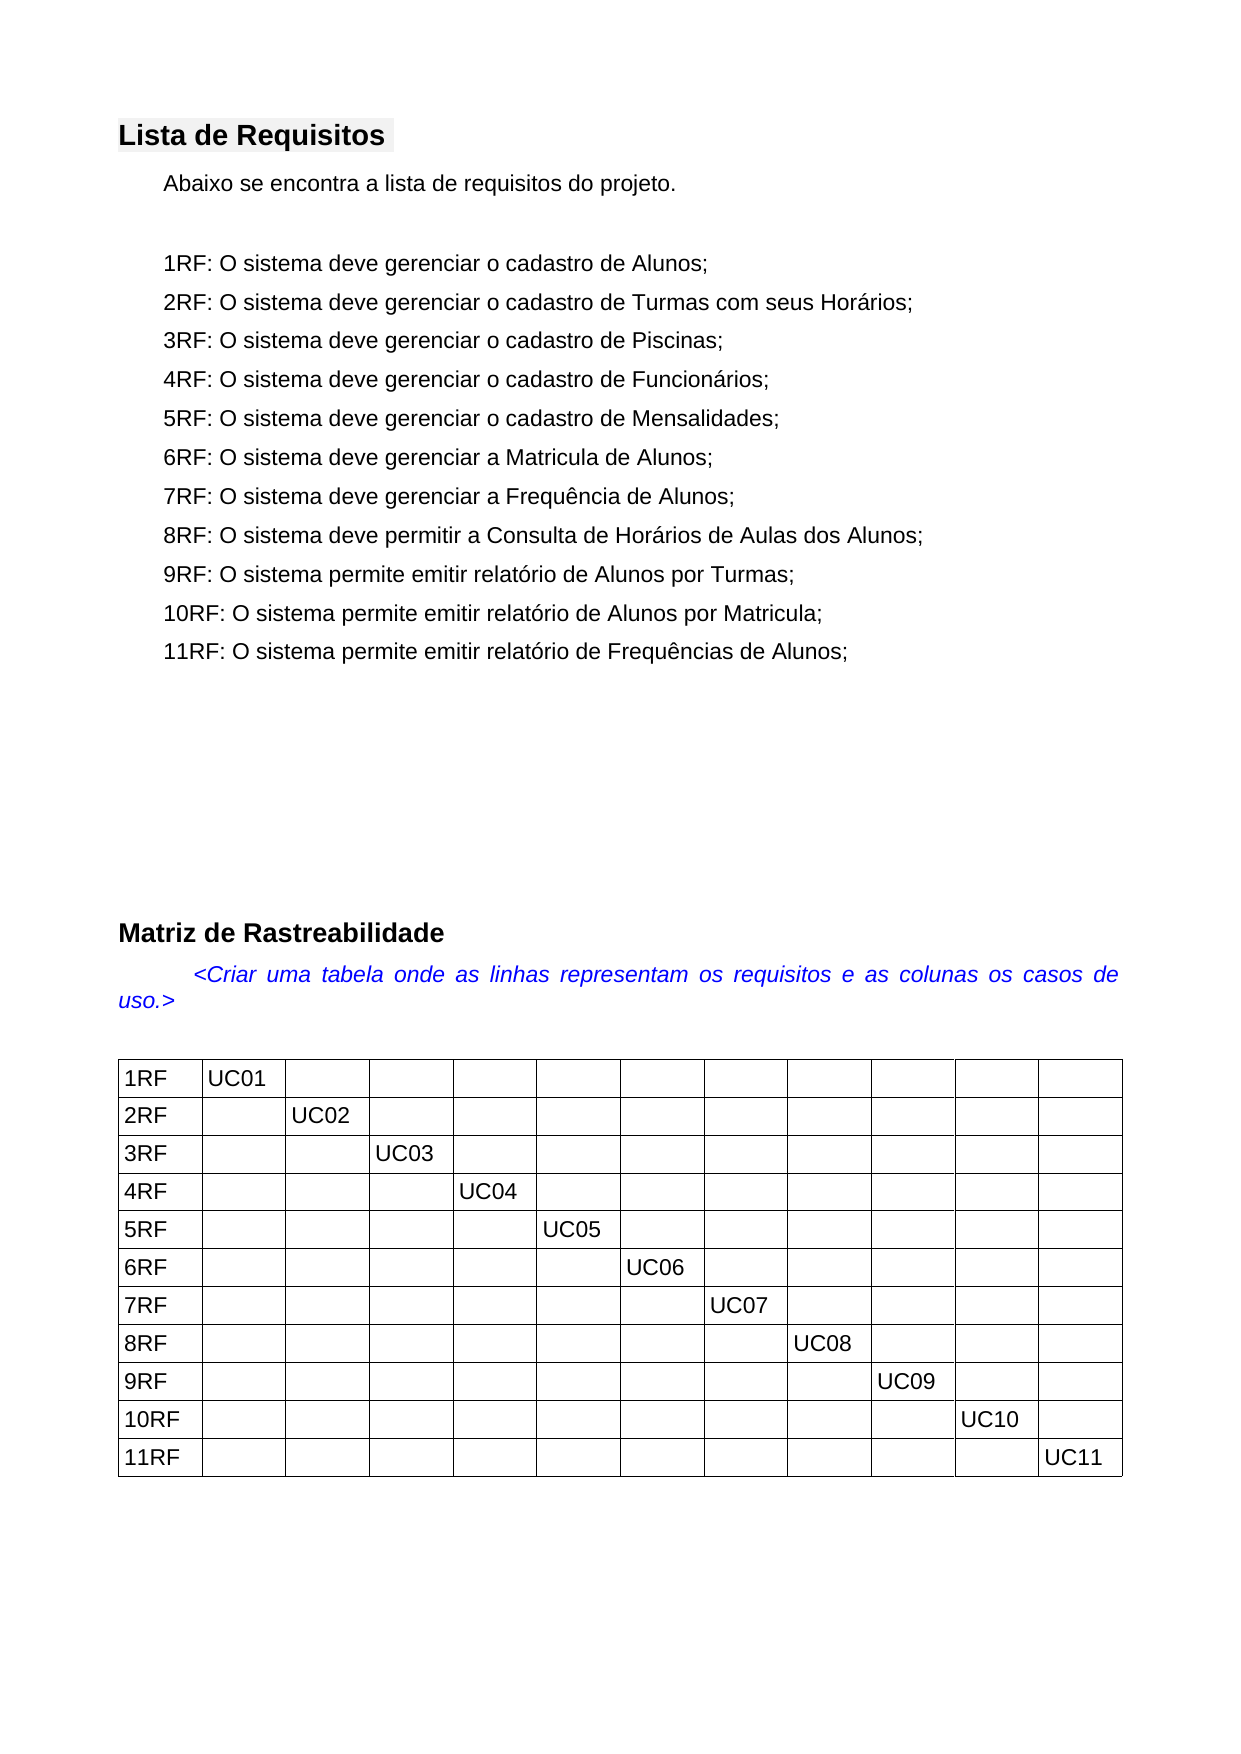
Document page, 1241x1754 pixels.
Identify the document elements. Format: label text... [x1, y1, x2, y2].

table_cell [537, 1249, 620, 1286]
text 10RF: O sistema permite emitir relatório de Alunos por Matricula; [118, 599, 1122, 626]
table_cell [203, 1098, 285, 1135]
table_cell [286, 1325, 369, 1362]
table_cell [286, 1363, 369, 1400]
table_cell [454, 1401, 536, 1438]
table_cell [705, 1136, 787, 1173]
table_cell [537, 1136, 620, 1173]
table_cell [370, 1098, 453, 1135]
table_cell 6RF [119, 1249, 202, 1286]
table_cell [705, 1401, 787, 1438]
table_cell UC07 [705, 1287, 787, 1324]
table_cell [1039, 1174, 1122, 1210]
table_cell [621, 1439, 704, 1476]
table_cell [203, 1211, 285, 1248]
table_cell 9RF [119, 1363, 202, 1400]
table_cell [872, 1136, 954, 1173]
table_cell [1039, 1136, 1122, 1173]
table_cell 5RF [119, 1211, 202, 1248]
table_cell [956, 1249, 1038, 1286]
table_cell [203, 1136, 285, 1173]
table_cell [788, 1211, 871, 1248]
table_header [537, 1060, 620, 1097]
table_cell [203, 1439, 285, 1476]
table_cell [537, 1363, 620, 1400]
table_cell [788, 1098, 871, 1135]
table_cell [537, 1098, 620, 1135]
table_cell [286, 1401, 369, 1438]
table_cell UC05 [537, 1211, 620, 1248]
table_cell [788, 1136, 871, 1173]
table_cell [621, 1287, 704, 1324]
text 5RF: O sistema deve gerenciar o cadastro de Mensalidades; [118, 405, 1122, 432]
table_cell [370, 1287, 453, 1324]
table_cell [286, 1136, 369, 1173]
table_cell [286, 1211, 369, 1248]
table_cell UC02 [286, 1098, 369, 1135]
table_cell [370, 1174, 453, 1210]
table_cell [537, 1174, 620, 1210]
table_cell [705, 1439, 787, 1476]
table_cell [956, 1211, 1038, 1248]
table_cell [788, 1287, 871, 1324]
table_cell [621, 1098, 704, 1135]
table_cell [203, 1174, 285, 1210]
table_cell [621, 1325, 704, 1362]
table_cell [370, 1325, 453, 1362]
table_cell 10RF [119, 1401, 202, 1438]
table_cell [621, 1174, 704, 1210]
table_header [1039, 1060, 1122, 1097]
table_cell UC04 [454, 1174, 536, 1210]
table_cell [203, 1249, 285, 1286]
table_cell [788, 1249, 871, 1286]
table_cell [454, 1287, 536, 1324]
table_header [370, 1060, 453, 1097]
table_cell [1039, 1211, 1122, 1248]
text Matriz de Rastreabilidade [118, 917, 1122, 948]
table_cell [872, 1287, 954, 1324]
table_cell [705, 1211, 787, 1248]
table_cell [370, 1249, 453, 1286]
table_cell [956, 1439, 1038, 1476]
table_cell UC09 [872, 1363, 954, 1400]
table_cell [872, 1249, 954, 1286]
table_cell [1039, 1325, 1122, 1362]
table_cell [537, 1401, 620, 1438]
text Lista de Requisitos [118, 118, 1122, 152]
text Abaixo se encontra a lista de requisitos do projeto. [118, 170, 1122, 197]
table_cell [454, 1249, 536, 1286]
table_header [705, 1060, 787, 1097]
text 2RF: O sistema deve gerenciar o cadastro de Turmas com seus Horários; [118, 289, 1122, 315]
table_cell [705, 1325, 787, 1362]
table_header [621, 1060, 704, 1097]
table_header UC01 [203, 1060, 285, 1097]
table_header [872, 1060, 954, 1097]
table_cell [872, 1439, 954, 1476]
table_cell [286, 1174, 369, 1210]
table_cell [621, 1363, 704, 1400]
text 3RF: O sistema deve gerenciar o cadastro de Piscinas; [118, 327, 1122, 354]
table_cell [956, 1136, 1038, 1173]
table_cell [1039, 1401, 1122, 1438]
table_cell [370, 1211, 453, 1248]
text 4RF: O sistema deve gerenciar o cadastro de Funcionários; [118, 366, 1122, 393]
table_cell [788, 1363, 871, 1400]
table_cell [286, 1287, 369, 1324]
table_cell [705, 1174, 787, 1210]
table_cell [872, 1174, 954, 1210]
table_cell [370, 1401, 453, 1438]
table_cell [705, 1098, 787, 1135]
text 7RF: O sistema deve gerenciar a Frequência de Alunos; [118, 483, 1122, 509]
text <Criar uma tabela onde as linhas representam os requisitos e as colunas os casos de uso.> [118, 961, 1122, 1014]
table_cell [454, 1098, 536, 1135]
table_cell [705, 1249, 787, 1286]
table_cell [370, 1439, 453, 1476]
table_cell [788, 1439, 871, 1476]
table_cell [203, 1325, 285, 1362]
table_cell 7RF [119, 1287, 202, 1324]
table_cell [956, 1098, 1038, 1135]
table_header [454, 1060, 536, 1097]
table_cell UC06 [621, 1249, 704, 1286]
table_cell [454, 1439, 536, 1476]
table_cell [1039, 1287, 1122, 1324]
table_cell [872, 1211, 954, 1248]
table_cell [872, 1401, 954, 1438]
table_cell [454, 1211, 536, 1248]
table_cell [956, 1287, 1038, 1324]
table_cell [956, 1174, 1038, 1210]
text 1RF: O sistema deve gerenciar o cadastro de Alunos; [118, 250, 1122, 276]
table_cell 3RF [119, 1136, 202, 1173]
table_cell [621, 1211, 704, 1248]
table_cell UC10 [956, 1401, 1038, 1438]
table_cell UC11 [1039, 1439, 1122, 1476]
table_cell [621, 1401, 704, 1438]
table_cell [705, 1363, 787, 1400]
table_cell [621, 1136, 704, 1173]
table_cell 11RF [119, 1439, 202, 1476]
table_header [956, 1060, 1038, 1097]
table_cell [203, 1401, 285, 1438]
table_cell 8RF [119, 1325, 202, 1362]
table_cell [203, 1363, 285, 1400]
table_cell [872, 1098, 954, 1135]
table_cell [203, 1287, 285, 1324]
table_cell [956, 1325, 1038, 1362]
table_cell [1039, 1249, 1122, 1286]
table_cell [370, 1363, 453, 1400]
table_cell UC03 [370, 1136, 453, 1173]
text 6RF: O sistema deve gerenciar a Matricula de Alunos; [118, 444, 1122, 470]
table_header 1RF [119, 1060, 202, 1097]
table_cell [1039, 1098, 1122, 1135]
table_cell [286, 1439, 369, 1476]
table_cell [537, 1439, 620, 1476]
table_cell [537, 1325, 620, 1362]
table_cell 4RF [119, 1174, 202, 1210]
table_cell [788, 1401, 871, 1438]
table_cell [454, 1325, 536, 1362]
table_header [286, 1060, 369, 1097]
table_header [788, 1060, 871, 1097]
table_cell [956, 1363, 1038, 1400]
table_cell [537, 1287, 620, 1324]
text 8RF: O sistema deve permitir a Consulta de Horários de Aulas dos Alunos; [118, 522, 1122, 548]
table_cell UC08 [788, 1325, 871, 1362]
text 11RF: O sistema permite emitir relatório de Frequências de Alunos; [118, 638, 1122, 665]
table_cell [1039, 1363, 1122, 1400]
text 9RF: O sistema permite emitir relatório de Alunos por Turmas; [118, 561, 1122, 587]
table_cell [286, 1249, 369, 1286]
table_cell 2RF [119, 1098, 202, 1135]
table_cell [788, 1174, 871, 1210]
table_cell [454, 1363, 536, 1400]
table_cell [454, 1136, 536, 1173]
table_cell [872, 1325, 954, 1362]
